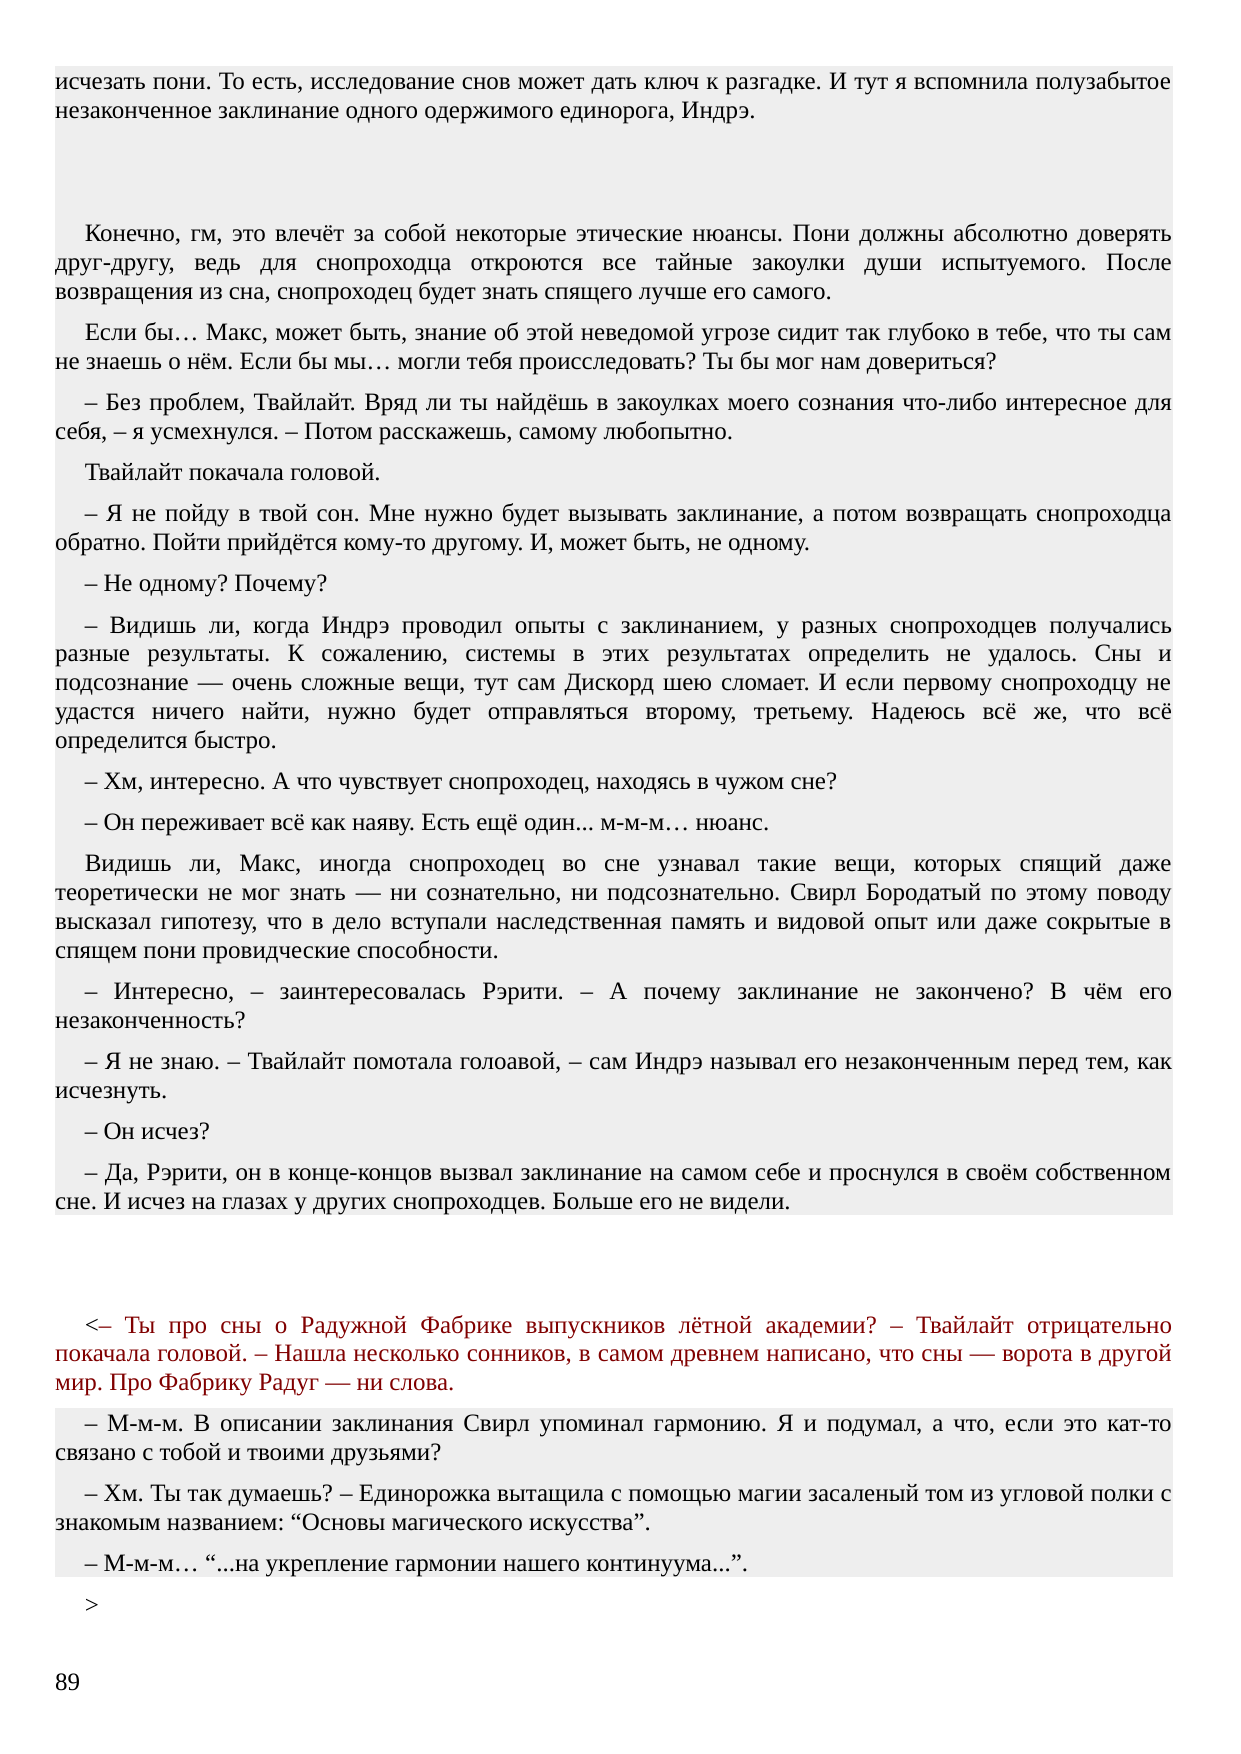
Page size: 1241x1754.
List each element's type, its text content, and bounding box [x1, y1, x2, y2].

text – Он переживает всё как наяву. Есть ещё один... м-м-м… нюанс. [55, 807, 1173, 836]
text <– Ты про сны о Радужной Фабрике выпускников лётной академии? – Твайлайт отрицательно покачала головой. – Нашла несколько сонников, в самом древнем написано, что сны — ворота в другой мир. Про Фабрику Радуг — ни слова. [55, 1310, 1173, 1396]
text – Хм. Ты так думаешь? – Единорожка вытащила с помощью магии засаленый том из угловой полки с знакомым названием: “Основы магического искусства”. [55, 1478, 1173, 1536]
text Видишь ли, Макс, иногда снопроходец во сне узнавал такие вещи, которых спящий даже теоретически не мог знать — ни сознательно, ни подсознательно. Свирл Бородатый по этому поводу высказал гипотезу, что в дело вступали наследственная память и видовой опыт или даже сокрытые в спящем пони провидческие способности. [55, 848, 1173, 963]
text – М-м-м… “...на укрепление гармонии нашего континуума...”. [55, 1548, 1173, 1577]
text Твайлайт покачала головой. [55, 457, 1173, 486]
text исчезать пони. То есть, исследование снов может дать ключ к разгадке. И тут я вспомнила полузабытое незаконченное заклинание одного одержимого единорога, Индрэ. [55, 66, 1173, 123]
text – Я не пойду в твой сон. Мне нужно будет вызывать заклинание, а потом возвращать снопроходца обратно. Пойти прийдётся кому-то другому. И, может быть, не одному. [55, 498, 1173, 556]
text – Да, Рэрити, он в конце-концов вызвал заклинание на самом себе и проснулся в своём собственном сне. И исчез на глазах у других снопроходцев. Больше его не видели. [55, 1157, 1173, 1215]
text – Хм, интересно. А что чувствует снопроходец, находясь в чужом сне? [55, 766, 1173, 795]
text Конечно, гм, это влечёт за собой некоторые этические нюансы. Пони должны абсолютно доверять друг-другу, ведь для снопроходца откроются все тайные закоулки души испытуемого. После возвращения из сна, снопроходец будет знать спящего лучше его самого. [55, 218, 1173, 305]
text – Он исчез? [55, 1116, 1173, 1145]
text Если бы… Макс, может быть, знание об этой неведомой угрозе сидит так глубоко в тебе, что ты сам не знаешь о нём. Если бы мы… могли тебя происследовать? Ты бы мог нам довериться? [55, 317, 1173, 375]
text – Видишь ли, когда Индрэ проводил опыты с заклинанием, у разных снопроходцев получались разные результаты. К сожалению, системы в этих результатах определить не удалось. Сны и подсознание — очень сложные вещи, тут сам Дискорд шею сломает. И если первому снопроходцу не удастся ничего найти, нужно будет отправляться второму, третьему. Надеюсь всё же, что всё определится быстро. [55, 610, 1173, 753]
text > [55, 1590, 1173, 1618]
text – М-м-м. В описании заклинания Свирл упоминал гармонию. Я и подумал, а что, если это кат-то связано с тобой и твоими друзьями? [55, 1408, 1173, 1466]
text – Без проблем, Твайлайт. Вряд ли ты найдёшь в закоулках моего сознания что-либо интересное для себя, – я усмехнулся. – Потом расскажешь, самому любопытно. [55, 387, 1173, 445]
text – Я не знаю. – Твайлайт помотала голоавой, – сам Индрэ называл его незаконченным перед тем, как исчезнуть. [55, 1046, 1173, 1103]
text – Интересно, – заинтересовалась Рэрити. – А почему заклинание не закончено? В чём его незаконченность? [55, 976, 1173, 1033]
text – Не одному? Почему? [55, 568, 1173, 597]
